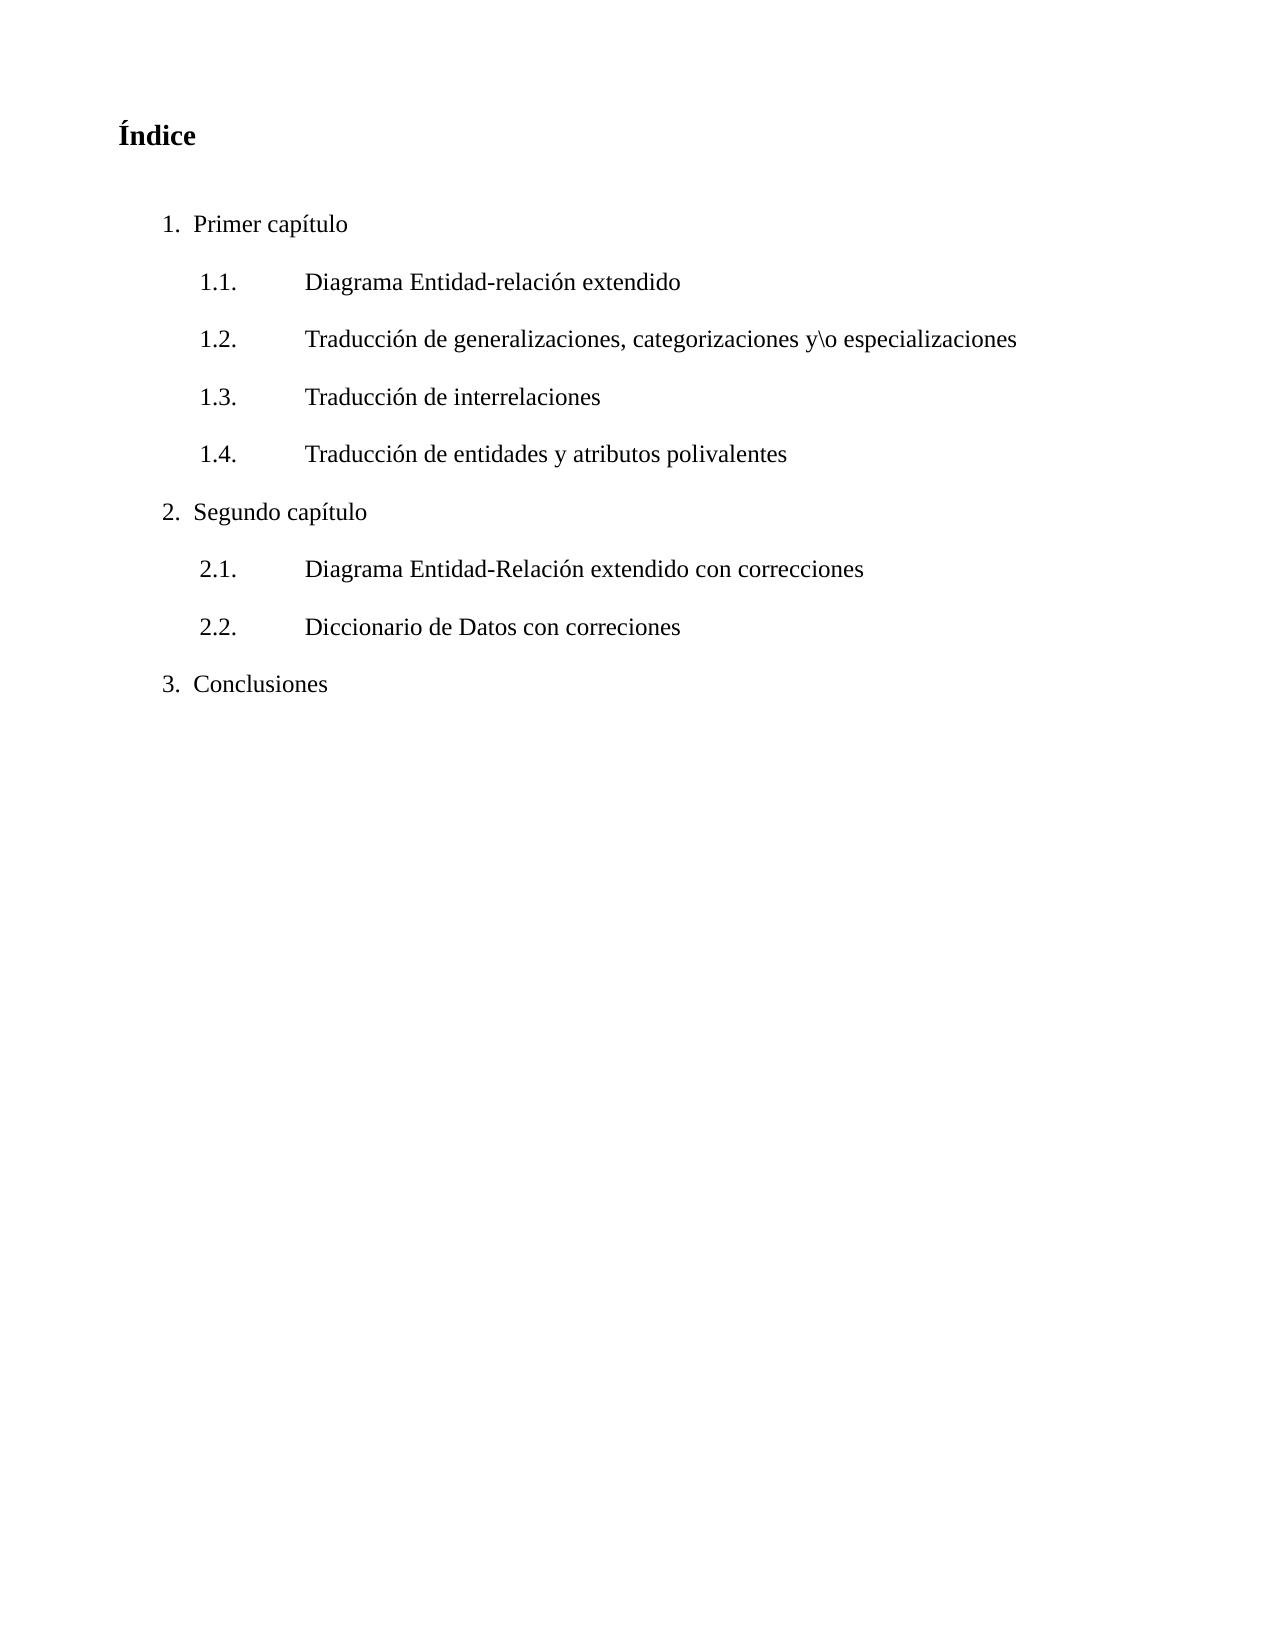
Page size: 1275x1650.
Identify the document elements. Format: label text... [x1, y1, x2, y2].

list Traducción de interrelaciones [193, 382, 1157, 410]
text Índice [118, 118, 1157, 152]
list Diagrama Entidad-Relación extendido con correcciones [193, 554, 1157, 583]
list Segundo capítulo [156, 497, 1157, 525]
list Diagrama Entidad-relación extendido [193, 267, 1157, 295]
list Traducción de generalizaciones, categorizaciones y\o especializaciones [193, 324, 1157, 353]
list Conclusiones [156, 669, 1157, 698]
list Diccionario de Datos con correciones [193, 612, 1157, 640]
list Primer capítulo [156, 209, 1157, 238]
list Traducción de entidades y atributos polivalentes [193, 439, 1157, 468]
